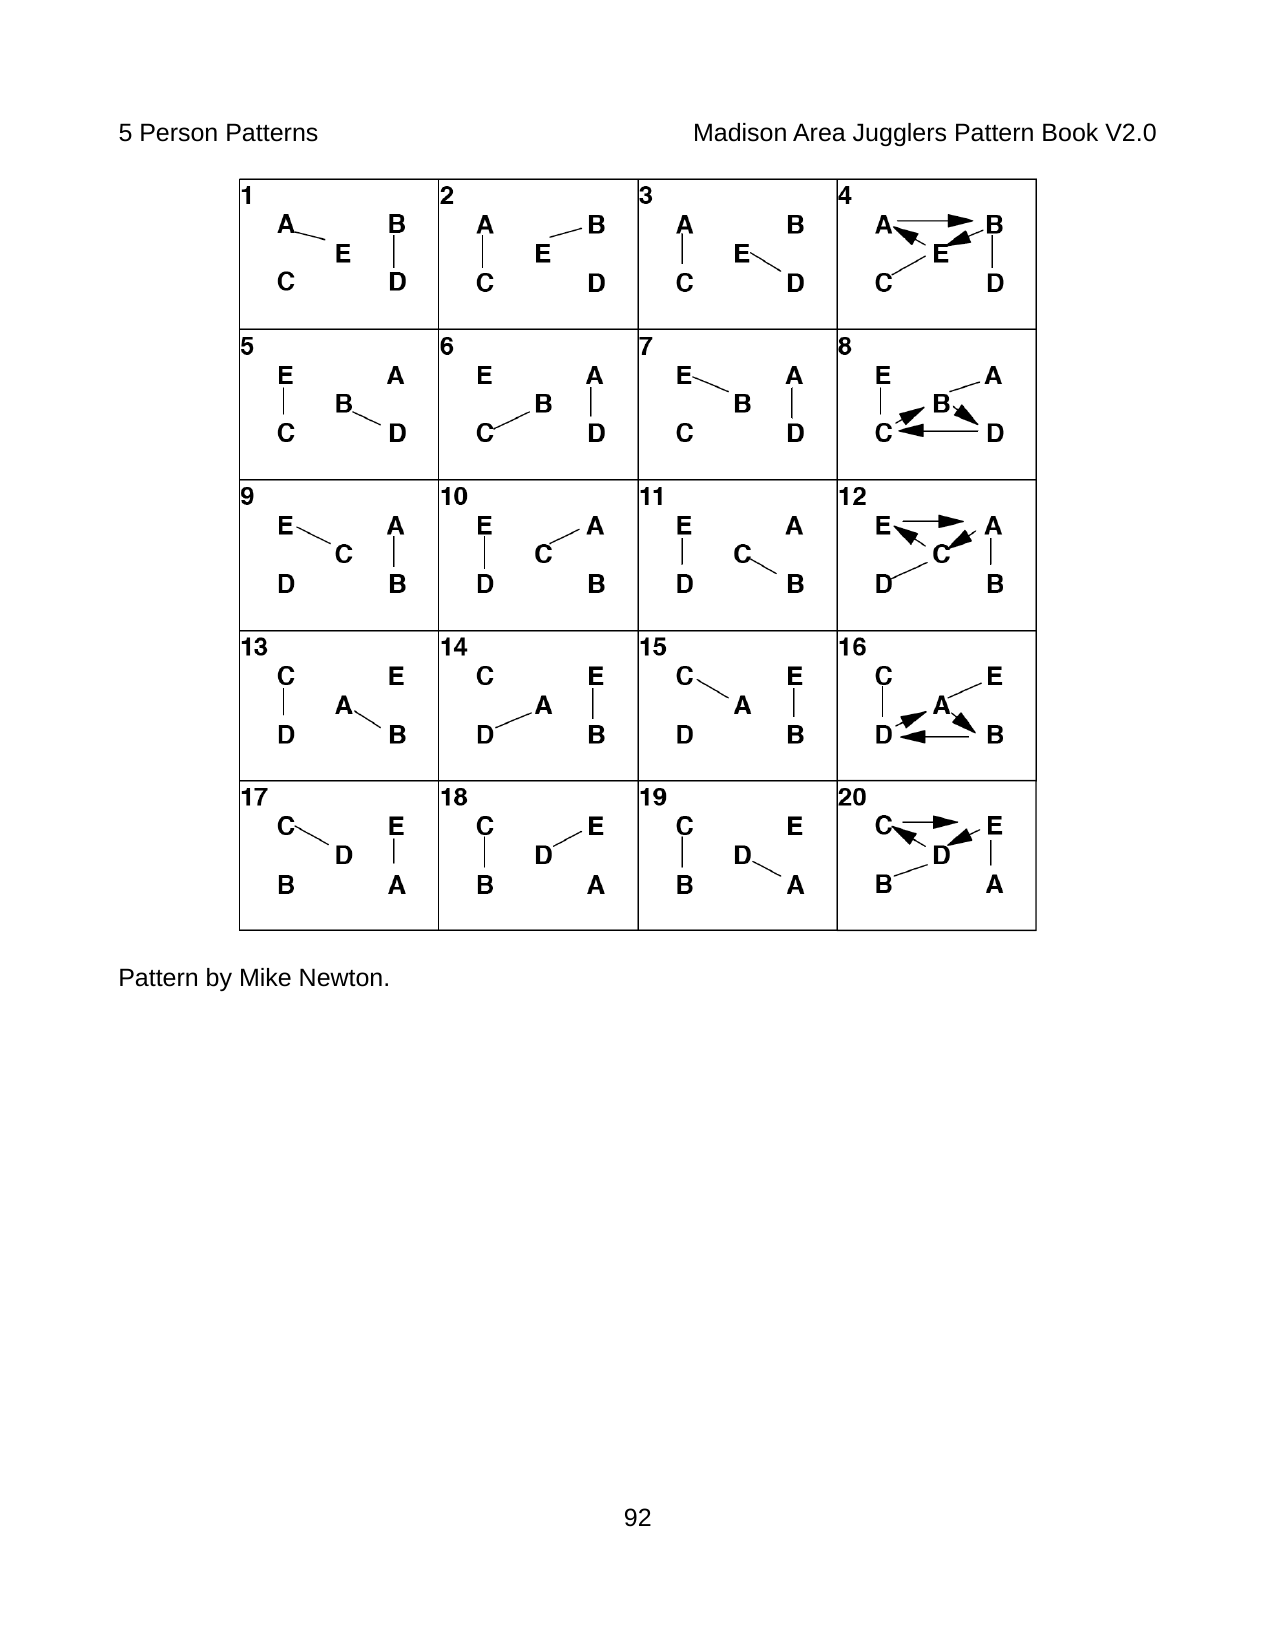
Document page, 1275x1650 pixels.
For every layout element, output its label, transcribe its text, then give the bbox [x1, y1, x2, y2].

text Pattern by Mike Newton. [118, 963, 1157, 991]
picture [235, 176, 1040, 934]
